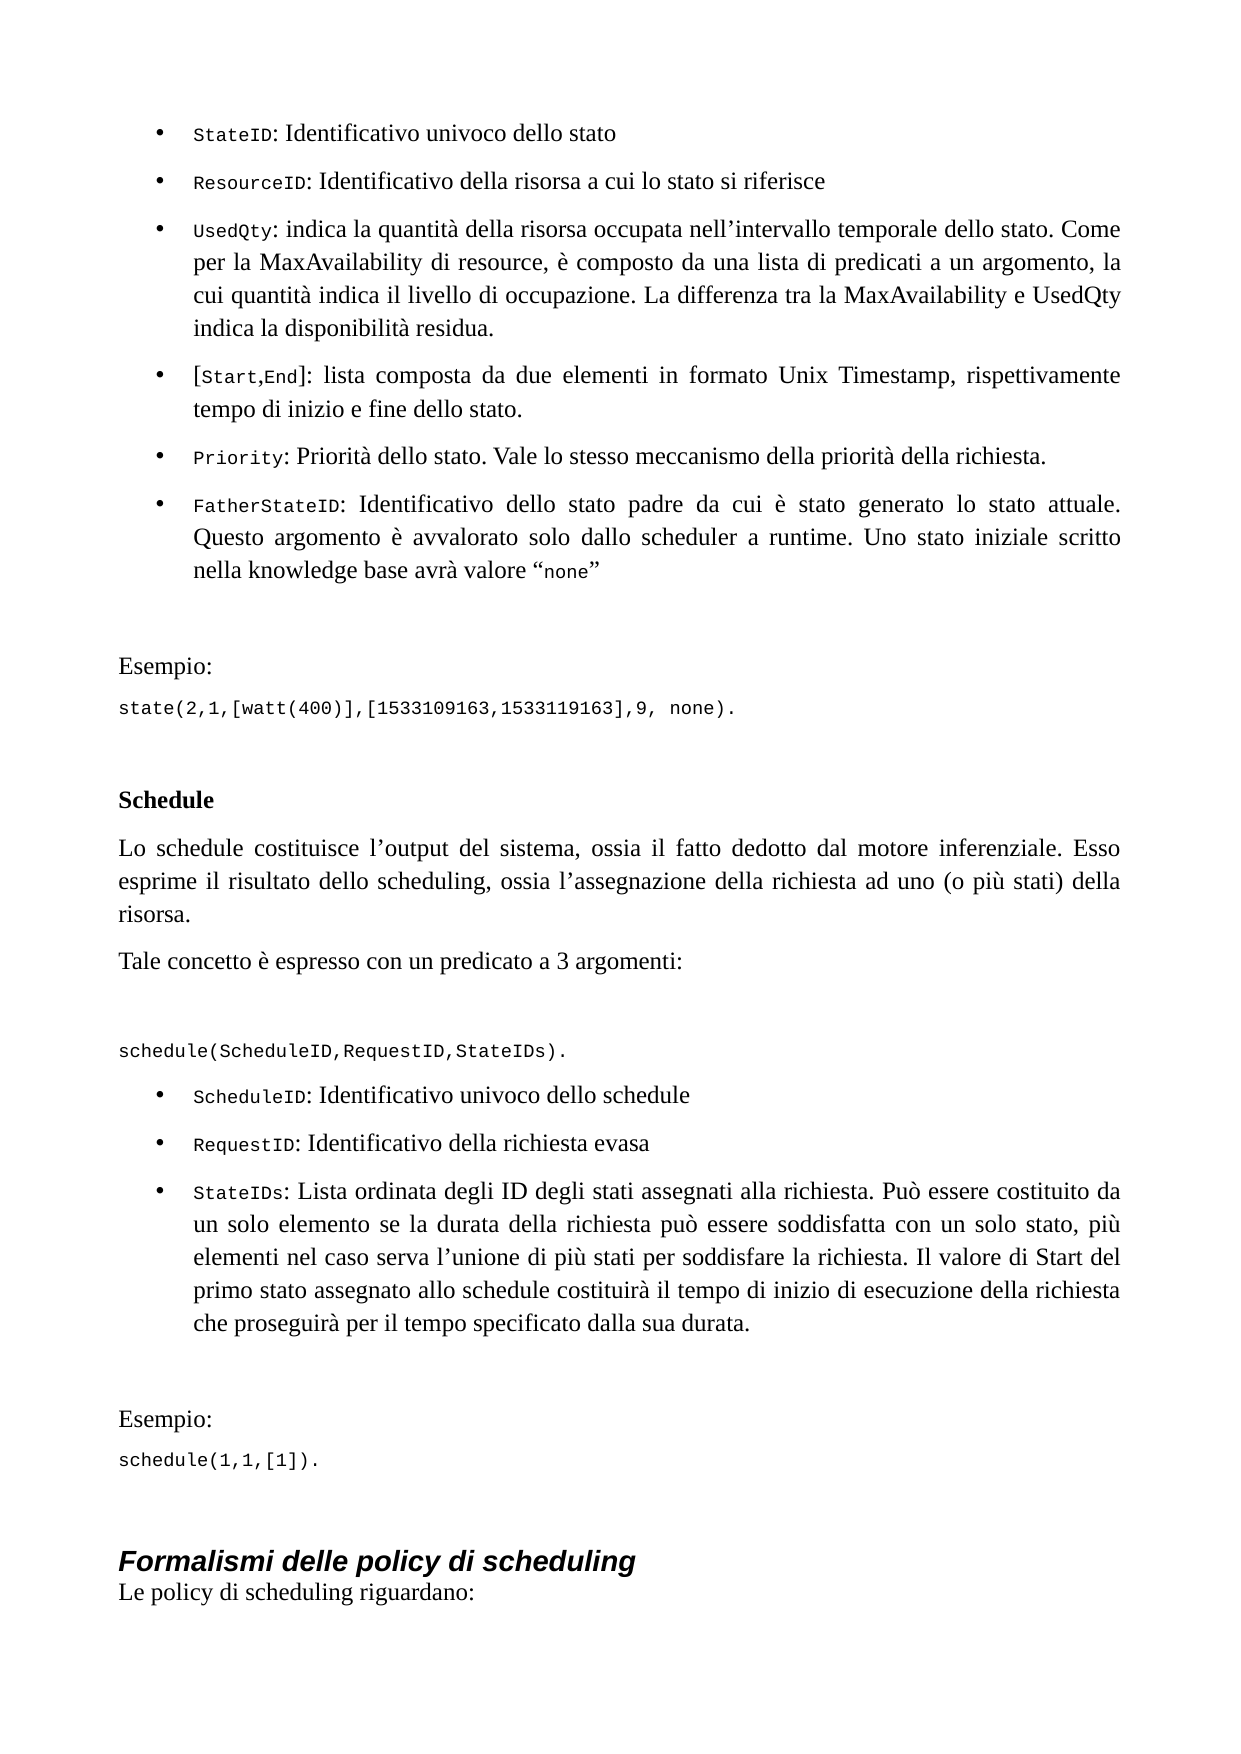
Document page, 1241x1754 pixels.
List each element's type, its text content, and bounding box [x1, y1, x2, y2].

text state(2,1,[watt(400)],[1533109163,1533119163],9, none). [118, 698, 1122, 720]
text Schedule [118, 785, 1122, 814]
list StateIDs: Lista ordinata degli ID degli stati assegnati alla richiesta. Può essere costituito da un solo elemento se la durata della richiesta può essere soddisfatta con un solo stato, più elementi nel caso serva l’unione di più stati per soddisfare la richiesta. Il valore di Start del primo stato assegnato allo schedule costituirà il tempo di inizio di esecuzione della richiesta che proseguirà per il tempo specificato dalla sua durata. [156, 1176, 1122, 1337]
list StateID: Identificativo univoco dello stato [156, 118, 1122, 147]
text Tale concetto è espresso con un predicato a 3 argomenti: [118, 946, 1122, 975]
list UsedQty: indica la quantità della risorsa occupata nell’intervallo temporale dello stato. Come per la MaxAvailability di resource, è composto da una lista di predicati a un argomento, la cui quantità indica il livello di occupazione. La differenza tra la MaxAvailability e UsedQty indica la disponibilità residua. [156, 214, 1122, 342]
text Le policy di scheduling riguardano: [118, 1577, 1122, 1606]
list FatherStateID: Identificativo dello stato padre da cui è stato generato lo stato attuale. Questo argomento è avvalorato solo dallo scheduler a runtime. Uno stato iniziale scritto nella knowledge base avrà valore “none” [156, 489, 1122, 584]
list RequestID: Identificativo della richiesta evasa [156, 1128, 1122, 1157]
text Esempio: [118, 1404, 1122, 1432]
list [Start,End]: lista composta da due elementi in formato Unix Timestamp, rispettivamente tempo di inizio e fine dello stato. [156, 361, 1122, 423]
list ScheduleID: Identificativo univoco dello schedule [156, 1081, 1122, 1109]
subtitle Formalismi delle policy di scheduling [118, 1544, 1122, 1577]
list ResourceID: Identificativo della risorsa a cui lo stato si riferisce [156, 166, 1122, 195]
text Esempio: [118, 651, 1122, 680]
text Lo schedule costituisce l’output del sistema, ossia il fatto dedotto dal motore inferenziale. Esso esprime il risultato dello scheduling, ossia l’assegnazione della richiesta ad uno (o più stati) della risorsa. [118, 833, 1122, 927]
text schedule(1,1,[1]). [118, 1451, 1122, 1472]
list Priority: Priorità dello stato. Vale lo stesso meccanismo della priorità della richiesta. [156, 441, 1122, 470]
text schedule(ScheduleID,RequestID,StateIDs). [118, 1042, 1122, 1063]
